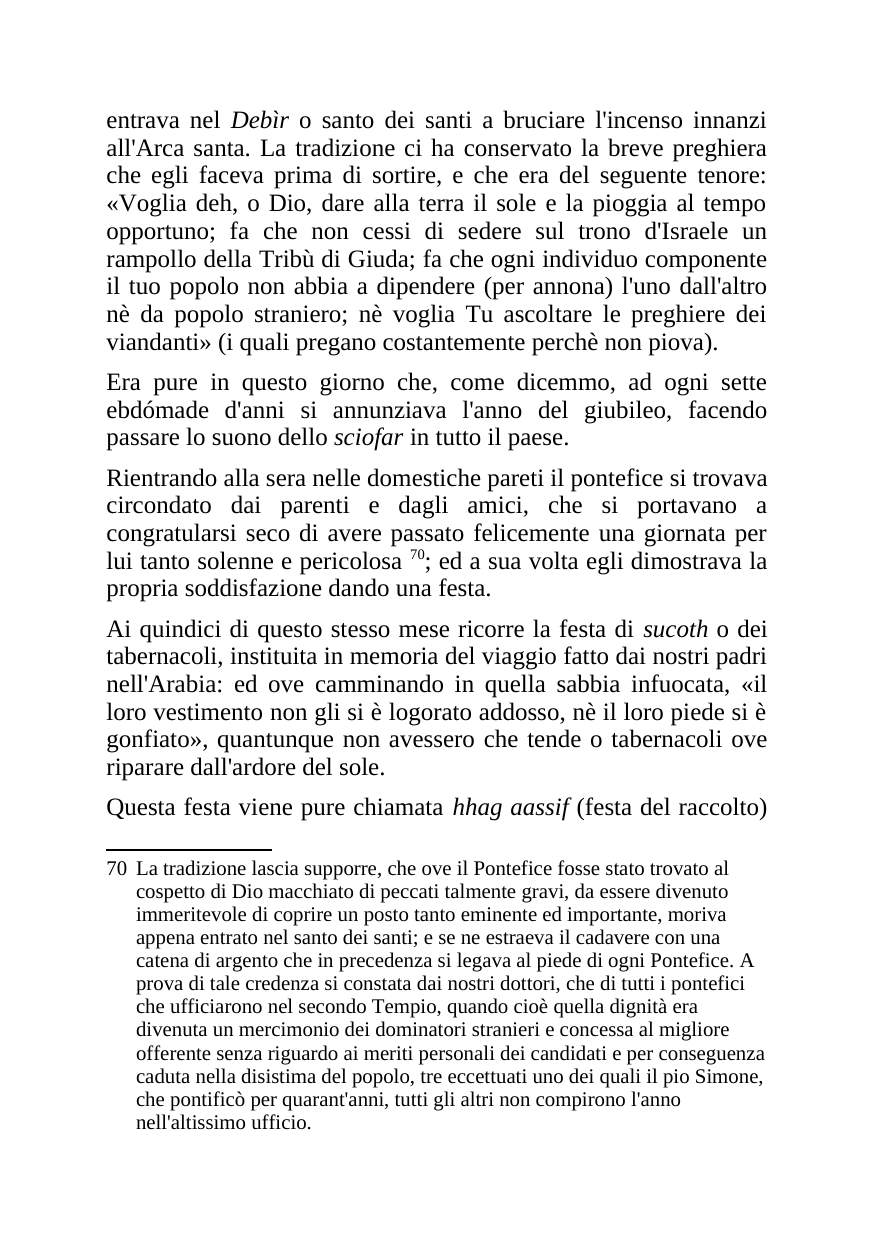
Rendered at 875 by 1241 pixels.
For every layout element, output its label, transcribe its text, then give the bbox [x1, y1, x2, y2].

text La tradizione lascia supporre, che ove il Pontefice fosse stato trovato al cospetto di Dio macchiato di peccati talmente gravi, da essere divenuto immeritevole di coprire un posto tanto eminente ed importante, moriva appena entrato nel santo dei santi; e se ne estraeva il cadavere con una catena di argento che in precedenza si legava al piede di ogni Pontefice. A prova di tale credenza si constata dai nostri dottori, che di tutti i pontefici che ufficiarono nel secondo Tempio, quando cioè quella dignità era divenuta un mercimonio dei dominatori stranieri e concessa al migliore offerente senza riguardo ai meriti personali dei candidati e per conseguenza caduta nella disistima del popolo, tre eccettuati uno dei quali il pio Simone, che pontificò per quarant'anni, tutti gli altri non compirono l'anno nell'altissimo ufficio. [106, 856, 768, 1134]
text Questa festa viene pure chiamata hhag aassif (festa del raccolto) [106, 793, 768, 821]
text Ai quindici di questo stesso mese ricorre la festa di sucoth o dei tabernacoli, instituita in memoria del viaggio fatto dai nostri padri nell'Arabia: ed ove camminando in quella sabbia infuocata, «il loro vestimento non gli si è logorato addosso, nè il loro piede si è gonfiato», quantunque non avessero che tende o tabernacoli ove riparare dall'ardore del sole. [106, 615, 768, 781]
text entrava nel Debìr o santo dei santi a bruciare l'incenso innanzi all'Arca santa. La tradizione ci ha conservato la breve preghiera che egli faceva prima di sortire, e che era del seguente tenore: «Voglia deh, o Dio, dare alla terra il sole e la pioggia al tempo opportuno; fa che non cessi di sedere sul trono d'Israele un rampollo della Tribù di Giuda; fa che ogni individuo componente il tuo popolo non abbia a dipendere (per annona) l'uno dall'altro nè da popolo straniero; nè voglia Tu ascoltare le preghiere dei viandanti» (i quali pregano costantemente perchè non piova). [106, 106, 768, 356]
text Rientrando alla sera nelle domestiche pareti il pontefice si trovava circondato dai parenti e dagli amici, che si portavano a congratularsi seco di avere passato felicemente una giornata per lui tanto solenne e pericolosa ; ed a sua volta egli dimostrava la propria soddisfazione dando una festa. [106, 464, 768, 602]
text Era pure in questo giorno che, come dicemmo, ad ogni sette ebdómade d'anni si annunziava l'anno del giubileo, facendo passare lo suono dello sciofar in tutto il paese. [106, 368, 768, 451]
